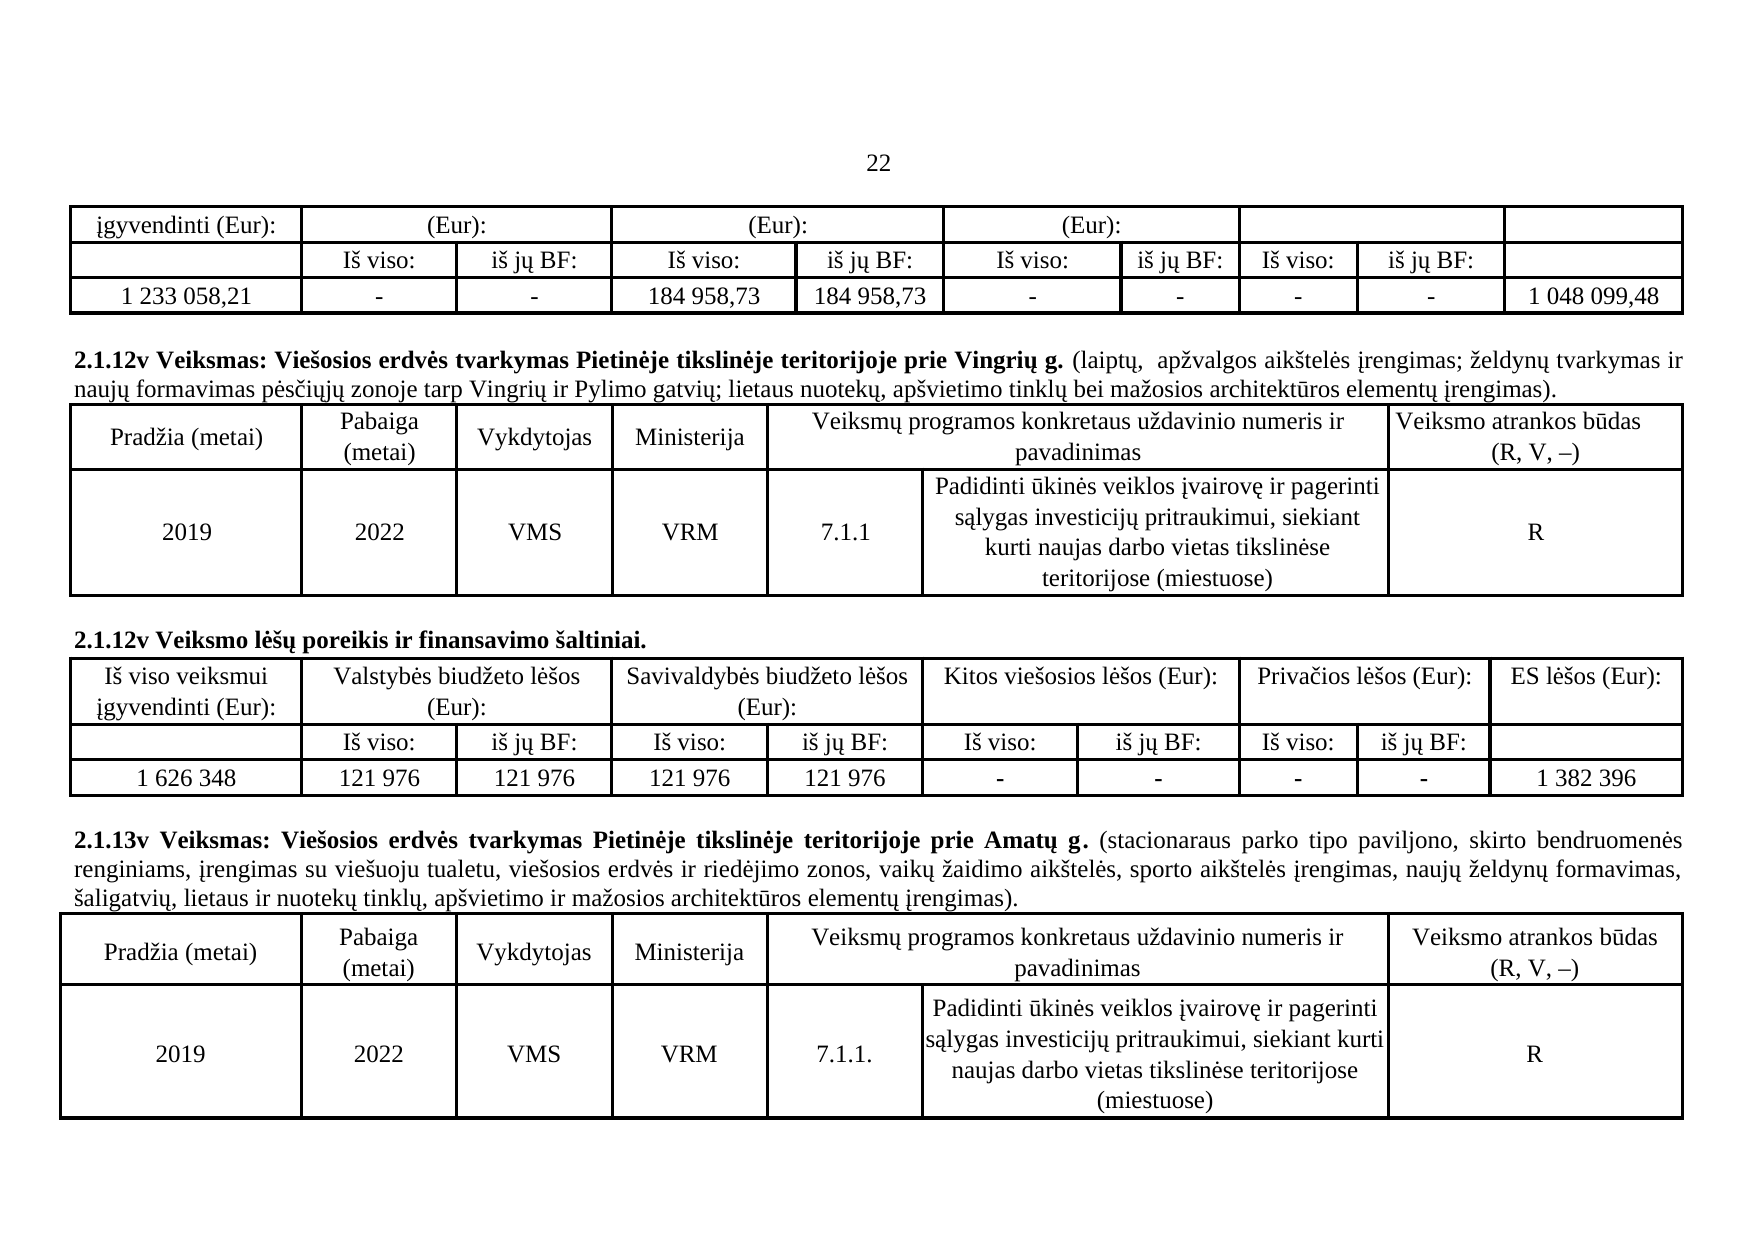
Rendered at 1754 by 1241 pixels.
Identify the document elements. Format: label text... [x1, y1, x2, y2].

table_cell R [1390, 986, 1681, 1116]
table_cell iš jų BF: [458, 244, 610, 276]
text 2.1.12v Veiksmas: Viešosios erdvės tvarkymas Pietinėje tikslinėje teritorijoje prie Vingrių g. (laiptų, apžvalgos aikštelės įrengimas; želdynų tvarkymas ir naujų formavimas pėsčiųjų zonoje tarp Vingrių ir Pylimo gatvių; lietaus nuotekų, apšvietimo tinklų bei mažosios architektūros elementų įrengimas). [74, 346, 1683, 403]
table_header (Eur): [613, 208, 942, 241]
table_cell iš jų BF: [1359, 244, 1503, 276]
table_cell Iš viso: [1241, 726, 1356, 758]
table_cell iš jų BF: [769, 726, 921, 758]
table_cell 1 233 058,21 [72, 279, 300, 311]
table_header Pradžia (metai) [72, 406, 300, 468]
table_cell [1492, 726, 1681, 758]
table_cell - [1079, 761, 1238, 794]
table_cell Iš viso: [613, 244, 794, 276]
table_header (Eur): [945, 208, 1238, 241]
table_header Veiksmo atrankos būdas (R, V, –) [1390, 406, 1681, 468]
table_cell Padidinti ūkinės veiklos įvairovę ir pagerinti sąlygas investicijų pritraukimui, siekiant kurti naujas darbo vietas tikslinėse teritorijose (miestuose) [924, 471, 1387, 594]
table_cell iš jų BF: [1123, 244, 1238, 276]
table_cell 1 382 396 [1492, 761, 1681, 794]
table_cell Iš viso: [1241, 244, 1356, 276]
table_cell [72, 726, 300, 758]
table_cell 2019 [62, 986, 300, 1116]
table_cell 121 976 [769, 761, 921, 794]
table_cell iš jų BF: [798, 244, 942, 276]
table_cell 2022 [303, 471, 455, 594]
table_header Savivaldybės biudžeto lėšos (Eur): [613, 660, 921, 723]
table_header Veiksmų programos konkretaus uždavinio numeris ir pavadinimas [769, 406, 1387, 468]
table_header Ministerija [614, 406, 766, 468]
table_header Kitos viešosios lėšos (Eur): [924, 660, 1238, 723]
table_cell - [303, 279, 455, 311]
table_cell Iš viso: [303, 726, 455, 758]
table_cell Iš viso: [945, 244, 1119, 276]
table_cell VRM [614, 471, 766, 594]
table_header [1506, 208, 1681, 241]
table_cell 7.1.1. [769, 986, 921, 1116]
table_cell Iš viso: [303, 244, 455, 276]
table_cell [72, 244, 300, 276]
table_cell VMS [458, 471, 611, 594]
table_cell - [924, 761, 1076, 794]
table_cell iš jų BF: [458, 726, 610, 758]
table_cell 7.1.1 [769, 471, 921, 594]
table_header Pradžia (metai) [62, 915, 300, 983]
text 2.1.12v Veiksmo lėšų poreikis ir finansavimo šaltiniai. [74, 626, 1683, 654]
table_header Pabaiga (metai) [303, 406, 455, 468]
table_cell - [1241, 761, 1356, 794]
table_cell iš jų BF: [1079, 726, 1238, 758]
table_header Vykdytojas [458, 406, 611, 468]
table_cell - [945, 279, 1119, 311]
table_cell 121 976 [303, 761, 455, 794]
table_cell 1 048 099,48 [1506, 279, 1681, 311]
table_cell Iš viso: [613, 726, 766, 758]
table_header (Eur): [303, 208, 610, 241]
table_header Iš viso veiksmui įgyvendinti (Eur): [72, 660, 300, 723]
table_header Veiksmų programos konkretaus uždavinio numeris ir pavadinimas [769, 915, 1387, 983]
table_cell iš jų BF: [1359, 726, 1488, 758]
table_cell 184 958,73 [613, 279, 794, 311]
table_cell - [1241, 279, 1356, 311]
table_header Valstybės biudžeto lėšos (Eur): [303, 660, 610, 723]
table_cell 121 976 [613, 761, 766, 794]
table_header Vykdytojas [458, 915, 611, 983]
table_cell - [1359, 279, 1503, 311]
table_header įgyvendinti (Eur): [72, 208, 300, 241]
table_cell Padidinti ūkinės veiklos įvairovę ir pagerinti sąlygas investicijų pritraukimui, siekiant kurti naujas darbo vietas tikslinėse teritorijose (miestuose) [924, 986, 1387, 1116]
table_cell R [1390, 471, 1681, 594]
table_header Veiksmo atrankos būdas (R, V, –) [1390, 915, 1681, 983]
table_header Pabaiga (metai) [303, 915, 455, 983]
table_cell 2019 [72, 471, 300, 594]
table_header [1241, 208, 1503, 241]
table_cell 121 976 [458, 761, 610, 794]
table_cell - [1359, 761, 1488, 794]
table_cell - [458, 279, 610, 311]
table_cell 1 626 348 [72, 761, 300, 794]
table_cell [1506, 244, 1681, 276]
table_header Ministerija [614, 915, 766, 983]
table_header Privačios lėšos (Eur): [1241, 660, 1488, 723]
table_cell VRM [614, 986, 766, 1116]
table_cell Iš viso: [924, 726, 1076, 758]
table_cell 2022 [303, 986, 455, 1116]
table_header ES lėšos (Eur): [1492, 660, 1681, 723]
text 2.1.13v Veiksmas: Viešosios erdvės tvarkymas Pietinėje tikslinėje teritorijoje prie Amatų g. (stacionaraus parko tipo paviljono, skirto bendruomenės renginiams, įrengimas su viešuoju tualetu, viešosios erdvės ir riedėjimo zonos, vaikų žaidimo aikštelės, sporto aikštelės įrengimas, naujų želdynų formavimas, šaligatvių, lietaus ir nuotekų tinklų, apšvietimo ir mažosios architektūros elementų įrengimas). [74, 826, 1683, 912]
table_cell 184 958,73 [798, 279, 942, 311]
table_cell VMS [458, 986, 611, 1116]
table_cell - [1123, 279, 1238, 311]
